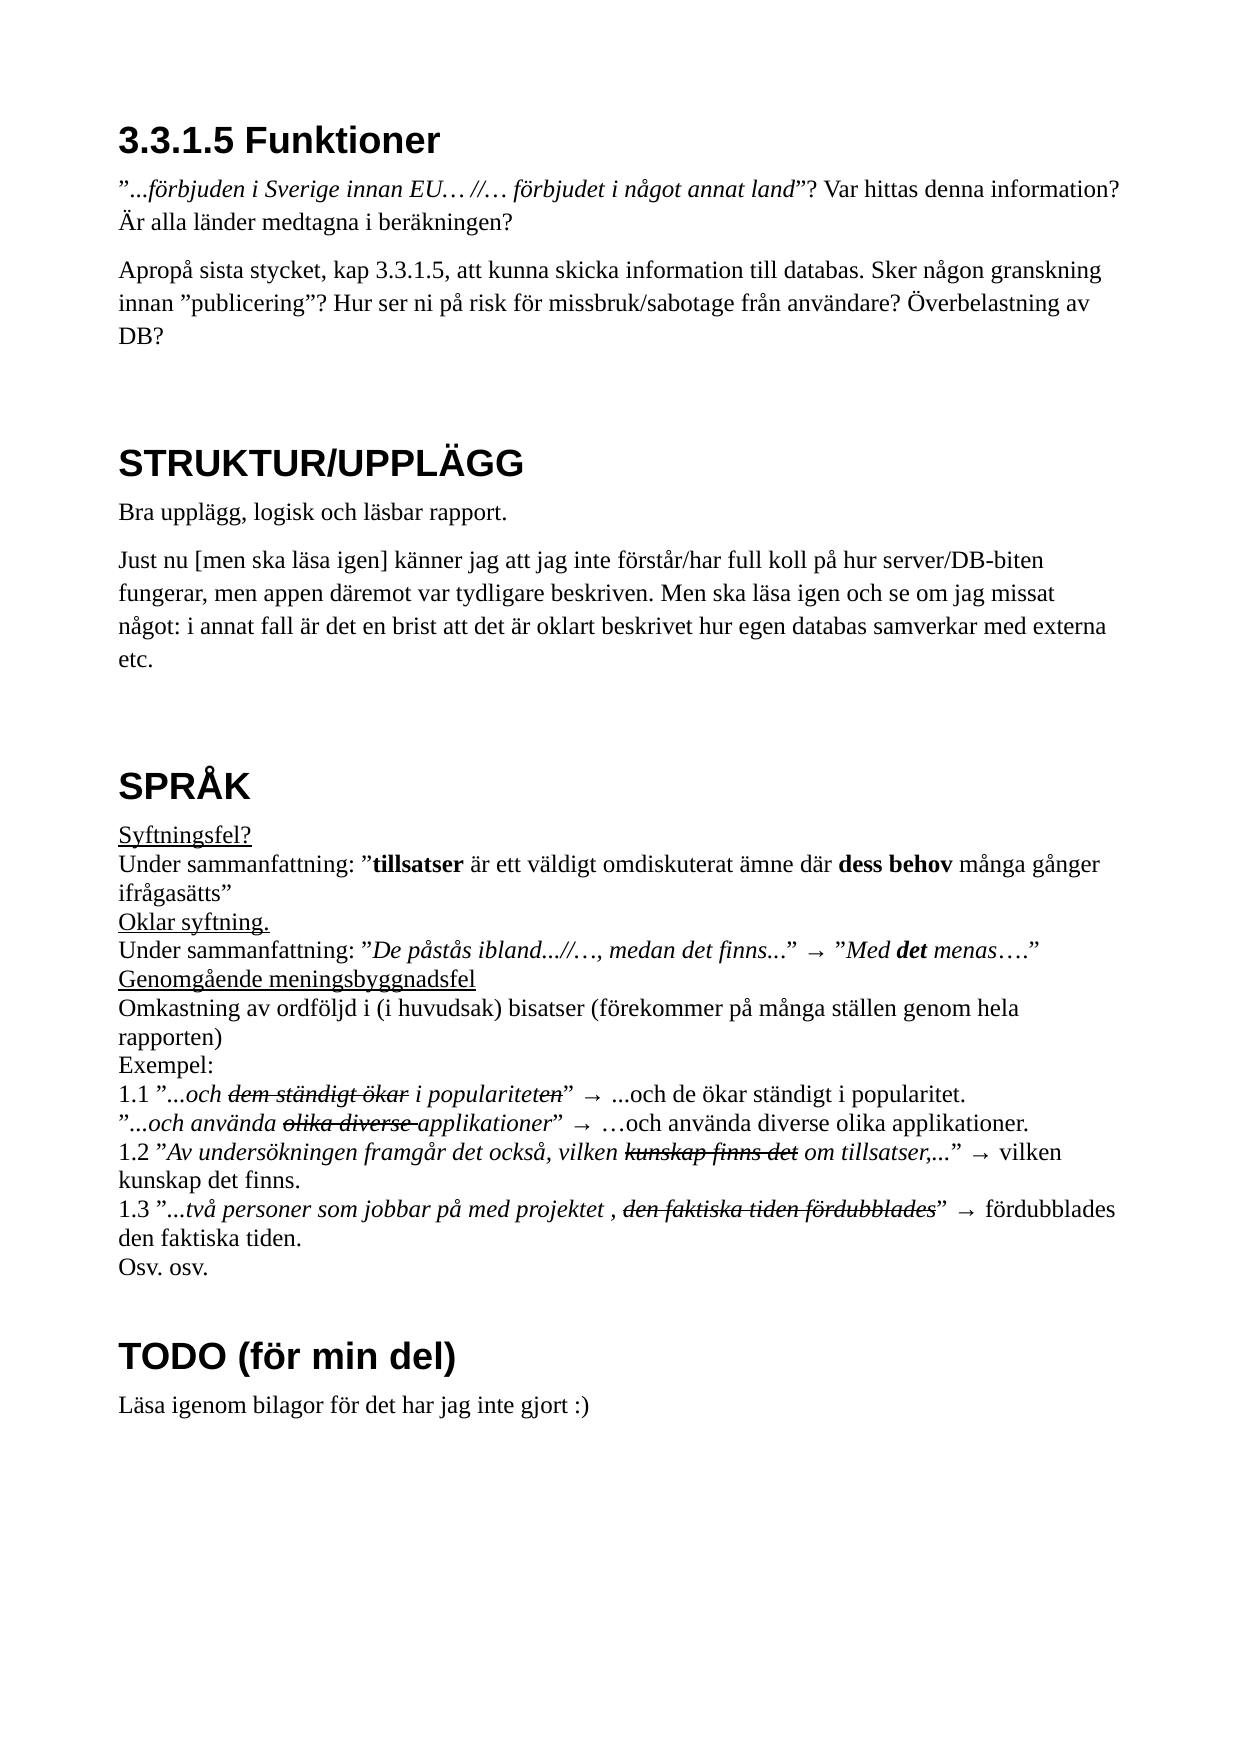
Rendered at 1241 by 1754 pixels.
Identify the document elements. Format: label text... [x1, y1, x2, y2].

text 1.2 ”Av undersökningen framgår det också, vilken kunskap finns det om tillsatser,...” → vilken kunskap det finns. [118, 1137, 1122, 1194]
text Syftningsfel? [118, 820, 1122, 849]
text Apropå sista stycket, kap 3.3.1.5, att kunna skicka information till databas. Sker någon granskning innan ”publicering”? Hur ser ni på risk för missbruk/sabotage från användare? Överbelastning av DB? [118, 255, 1122, 350]
subtitle TODO (för min del) [118, 1334, 1122, 1378]
text Genomgående meningsbyggnadsfel [118, 964, 1122, 993]
subtitle STRUKTUR/UPPLÄGG [118, 441, 1122, 485]
subtitle SPRÅK [118, 764, 1122, 808]
text Exempel: [118, 1050, 1122, 1079]
text Oklar syftning. [118, 907, 1122, 935]
subtitle 3.3.1.5 Funktioner [118, 118, 1122, 162]
text ”...förbjuden i Sverige innan EU… //… förbjudet i något annat land”? Var hittas denna information? Är alla länder medtagna i beräkningen? [118, 174, 1122, 236]
text 1.1 ”...och dem ständigt ökar i populariteten” → ...och de ökar ständigt i popularitet. [118, 1079, 1122, 1108]
text 1.3 ”...två personer som jobbar på med projektet , den faktiska tiden fördubblades” → fördubblades den faktiska tiden. [118, 1194, 1122, 1252]
text Under sammanfattning: ”tillsatser är ett väldigt omdiskuterat ämne där dess behov många gånger ifrågasätts” [118, 849, 1122, 907]
text Läsa igenom bilagor för det har jag inte gjort :) [118, 1390, 1122, 1419]
text Under sammanfattning: ”De påstås ibland...//…, medan det finns...” → ”Med det menas….” [118, 935, 1122, 964]
text Osv. osv. [118, 1252, 1122, 1280]
text Just nu [men ska läsa igen] känner jag att jag inte förstår/har full koll på hur server/DB-biten fungerar, men appen däremot var tydligare beskriven. Men ska läsa igen och se om jag missat något: i annat fall är det en brist att det är oklart beskrivet hur egen databas samverkar med externa etc. [118, 545, 1122, 673]
text ”...och använda olika diverse applikationer” → …och använda diverse olika applikationer. [118, 1108, 1122, 1137]
text Bra upplägg, logisk och läsbar rapport. [118, 497, 1122, 526]
text Omkastning av ordföljd i (i huvudsak) bisatser (förekommer på många ställen genom hela rapporten) [118, 993, 1122, 1050]
